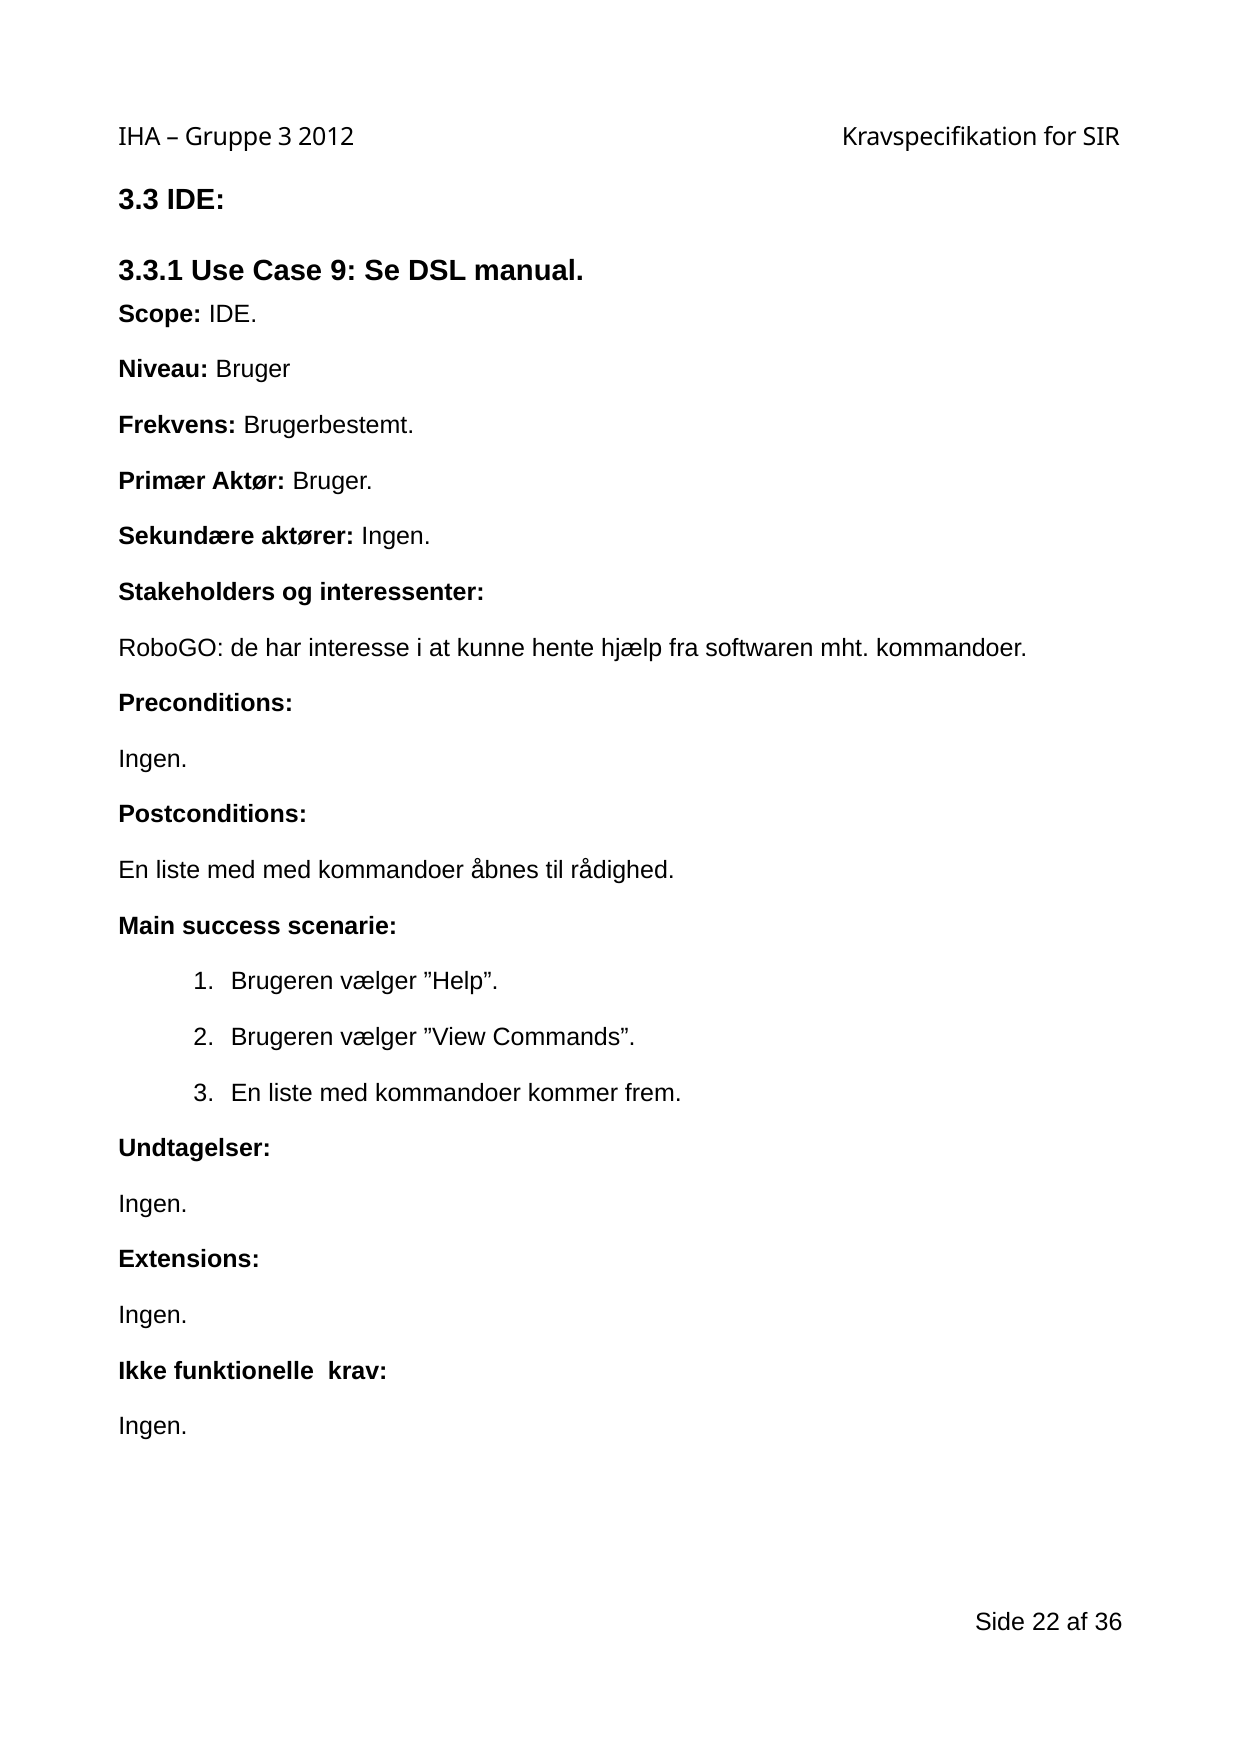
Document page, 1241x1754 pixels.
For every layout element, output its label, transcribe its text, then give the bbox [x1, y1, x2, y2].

text Stakeholders og interessenter: [118, 577, 1122, 606]
subtitle 3.3.1 Use Case 9: Se DSL manual. [118, 253, 1122, 286]
text Scope: IDE. [118, 299, 1122, 327]
list Brugeren vælger ”Help”. [193, 966, 1122, 995]
text En liste med med kommandoer åbnes til rådighed. [118, 855, 1122, 884]
text Sekundære aktører: Ingen. [118, 521, 1122, 550]
list En liste med kommandoer kommer frem. [193, 1077, 1122, 1106]
text Postconditions: [118, 799, 1122, 828]
text Ingen. [118, 1189, 1122, 1217]
list Brugeren vælger ”View Commands”. [193, 1022, 1122, 1051]
subtitle 3.3 IDE: [118, 182, 1122, 215]
text Ingen. [118, 1411, 1122, 1440]
text Ingen. [118, 1300, 1122, 1329]
text Preconditions: [118, 688, 1122, 717]
text Frekvens: Brugerbestemt. [118, 410, 1122, 439]
text Extensions: [118, 1244, 1122, 1273]
text RoboGO: de har interesse i at kunne hente hjælp fra softwaren mht. kommandoer. [118, 632, 1122, 661]
text Main success scenarie: [118, 911, 1122, 939]
text Ikke funktionelle krav: [118, 1356, 1122, 1384]
text Primær Aktør: Bruger. [118, 466, 1122, 494]
text Niveau: Bruger [118, 354, 1122, 383]
text Ingen. [118, 744, 1122, 772]
text Undtagelser: [118, 1133, 1122, 1162]
